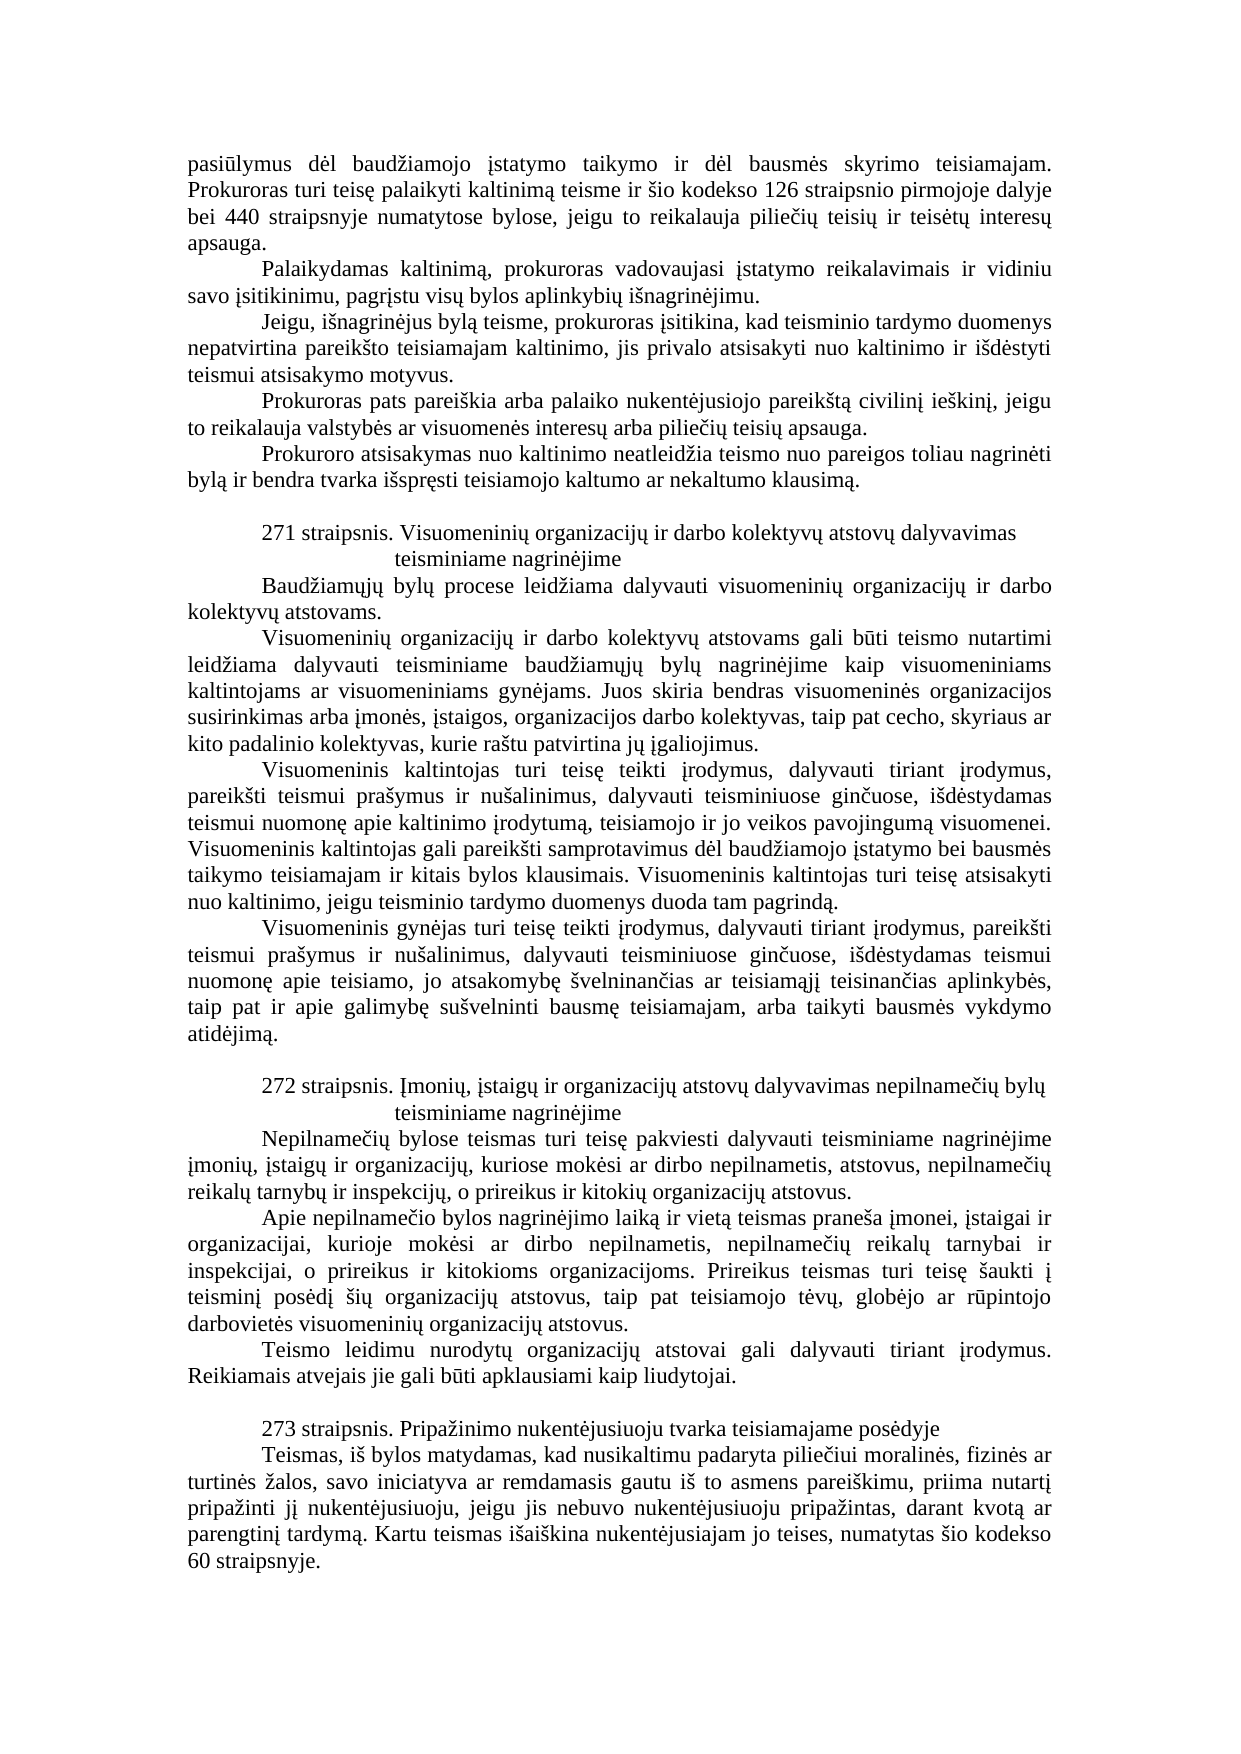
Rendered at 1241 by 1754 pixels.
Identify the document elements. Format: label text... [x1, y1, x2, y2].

text Visuomeninių organizacijų ir darbo kolektyvų atstovams gali būti teismo nutartimi leidžiama dalyvauti teisminiame baudžiamųjų bylų nagrinėjime kaip visuomeniniams kaltintojams ar visuomeniniams gynėjams. Juos skiria bendras visuomeninės organizacijos susirinkimas arba įmonės, įstaigos, organizacijos darbo kolektyvas, taip pat cecho, skyriaus ar kito padalinio kolektyvas, kurie raštu patvirtina jų įgaliojimus. [187, 624, 1053, 756]
text Visuomeninis kaltintojas turi teisę teikti įrodymus, dalyvauti tiriant įrodymus, pareikšti teismui prašymus ir nušalinimus, dalyvauti teisminiuose ginčuose, išdėstydamas teismui nuomonę apie kaltinimo įrodytumą, teisiamojo ir jo veikos pavojingumą visuomenei. Visuomeninis kaltintojas gali pareikšti samprotavimus dėl baudžiamojo įstatymo bei bausmės taikymo teisiamajam ir kitais bylos klausimais. Visuomeninis kaltintojas turi teisę atsisakyti nuo kaltinimo, jeigu teisminio tardymo duomenys duoda tam pagrindą. [187, 756, 1053, 914]
text teisminiame nagrinėjime [394, 1099, 1053, 1125]
text 271 straipsnis. Visuomeninių organizacijų ir darbo kolektyvų atstovų dalyvavimas [261, 519, 1053, 545]
text Palaikydamas kaltinimą, prokuroras vadovaujasi įstatymo reikalavimais ir vidiniu savo įsitikinimu, pagrįstu visų bylos aplinkybių išnagrinėjimu. [187, 255, 1053, 308]
text Jeigu, išnagrinėjus bylą teisme, prokuroras įsitikina, kad teisminio tardymo duomenys nepatvirtina pareikšto teisiamajam kaltinimo, jis privalo atsisakyti nuo kaltinimo ir išdėstyti teismui atsisakymo motyvus. [187, 308, 1053, 387]
text 272 straipsnis. Įmonių, įstaigų ir organizacijų atstovų dalyvavimas nepilnamečių bylų [261, 1072, 1053, 1099]
text Teismo leidimu nurodytų organizacijų atstovai gali dalyvauti tiriant įrodymus. Reikiamais atvejais jie gali būti apklausiami kaip liudytojai. [187, 1336, 1053, 1389]
text pasiūlymus dėl baudžiamojo įstatymo taikymo ir dėl bausmės skyrimo teisiamajam. Prokuroras turi teisę palaikyti kaltinimą teisme ir šio kodekso 126 straipsnio pirmojoje dalyje bei 440 straipsnyje numatytose bylose, jeigu to reikalauja piliečių teisių ir teisėtų interesų apsauga. [187, 150, 1053, 255]
text 273 straipsnis. Pripažinimo nukentėjusiuoju tvarka teisiamajame posėdyje [187, 1415, 1053, 1441]
text Apie nepilnamečio bylos nagrinėjimo laiką ir vietą teismas praneša įmonei, įstaigai ir organizacijai, kurioje mokėsi ar dirbo nepilnametis, nepilnamečių reikalų tarnybai ir inspekcijai, o prireikus ir kitokioms organizacijoms. Prireikus teismas turi teisę šaukti į teisminį posėdį šių organizacijų atstovus, taip pat teisiamojo tėvų, globėjo ar rūpintojo darbovietės visuomeninių organizacijų atstovus. [187, 1204, 1053, 1336]
text teisminiame nagrinėjime [379, 545, 1053, 572]
text Baudžiamųjų bylų procese leidžiama dalyvauti visuomeninių organizacijų ir darbo kolektyvų atstovams. [187, 572, 1053, 624]
text Prokuroras pats pareiškia arba palaiko nukentėjusiojo pareikštą civilinį ieškinį, jeigu to reikalauja valstybės ar visuomenės interesų arba piliečių teisių apsauga. [187, 387, 1053, 440]
text Visuomeninis gynėjas turi teisę teikti įrodymus, dalyvauti tiriant įrodymus, pareikšti teismui prašymus ir nušalinimus, dalyvauti teisminiuose ginčuose, išdėstydamas teismui nuomonę apie teisiamo, jo atsakomybę švelninančias ar teisiamąjį teisinančias aplinkybės, taip pat ir apie galimybę sušvelninti bausmę teisiamajam, arba taikyti bausmės vykdymo atidėjimą. [187, 914, 1053, 1046]
text Nepilnamečių bylose teismas turi teisę pakviesti dalyvauti teisminiame nagrinėjime įmonių, įstaigų ir organizacijų, kuriose mokėsi ar dirbo nepilnametis, atstovus, nepilnamečių reikalų tarnybų ir inspekcijų, o prireikus ir kitokių organizacijų atstovus. [187, 1125, 1053, 1204]
text Prokuroro atsisakymas nuo kaltinimo neatleidžia teismo nuo pareigos toliau nagrinėti bylą ir bendra tvarka išspręsti teisiamojo kaltumo ar nekaltumo klausimą. [187, 440, 1053, 493]
text Teismas, iš bylos matydamas, kad nusikaltimu padaryta piliečiui moralinės, fizinės ar turtinės žalos, savo iniciatyva ar remdamasis gautu iš to asmens pareiškimu, priima nutartį pripažinti jį nukentėjusiuoju, jeigu jis nebuvo nukentėjusiuoju pripažintas, darant kvotą ar parengtinį tardymą. Kartu teismas išaiškina nukentėjusiajam jo teises, numatytas šio kodekso 60 straipsnyje. [187, 1441, 1053, 1573]
